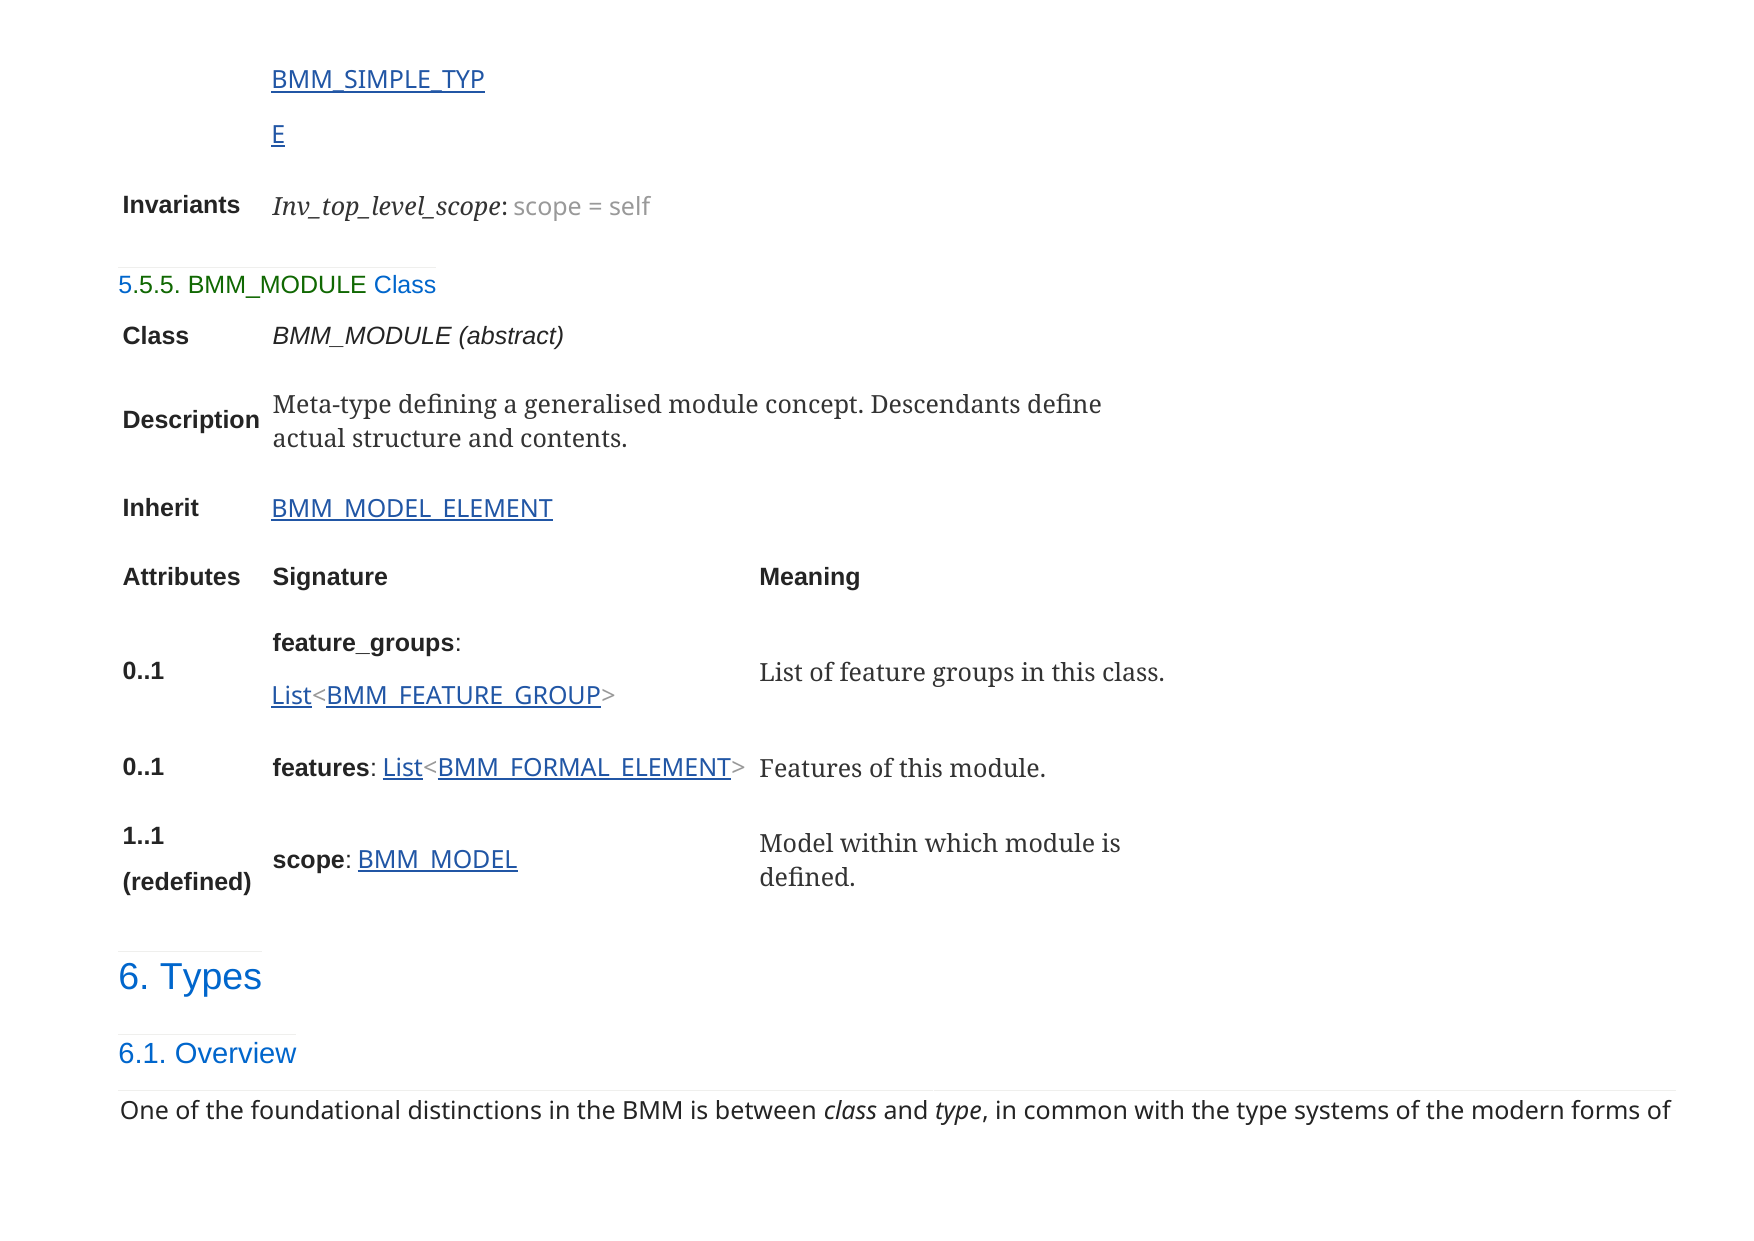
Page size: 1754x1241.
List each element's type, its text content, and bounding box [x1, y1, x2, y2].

table_cell [500, 59, 1181, 185]
table_cell Inherit [118, 488, 268, 559]
table_cell Invariants [118, 185, 268, 254]
table_cell Features of this module. [755, 746, 1181, 818]
table_cell features: List<BMM_FORMAL_ELEMENT> [268, 746, 755, 818]
table_cell Meaning [755, 559, 1181, 626]
table_cell BMM_MODEL_ELEMENT [268, 488, 1181, 559]
table_cell feature_groups: List<BMM_FEATURE_GROUP> [268, 626, 755, 746]
table_cell scope: BMM_MODEL [268, 818, 755, 930]
table_cell Inv_top_level_scope: scope = self [268, 185, 1181, 254]
table_cell BMM_SIMPLE_TYPE [268, 59, 500, 185]
table_cell [118, 59, 268, 185]
subtitle 6. Types [118, 951, 1695, 997]
table_cell 0..1 [118, 626, 268, 746]
table_cell Attributes [118, 559, 268, 626]
table_cell 0..1 [118, 746, 268, 818]
table_cell List of feature groups in this class. [755, 626, 1181, 746]
table_header Class [118, 318, 268, 384]
text One of the foundational distinctions in the BMM is between class and type, in common with the type systems of the modern forms of [118, 1090, 1695, 1127]
table_cell Description [118, 384, 268, 487]
table_cell Signature [268, 559, 755, 626]
table_cell 1..1 (redefined) [118, 818, 268, 930]
table_cell Meta-type defining a generalised module concept. Descendants define actual structure and contents. [268, 384, 1181, 487]
subtitle 6.1. Overview [118, 1033, 1695, 1070]
subtitle 5.5.5. BMM_MODULE Class [118, 267, 1695, 299]
table_header BMM_MODULE (abstract) [268, 318, 1181, 384]
table_cell Model within which module is defined. [755, 818, 1181, 930]
